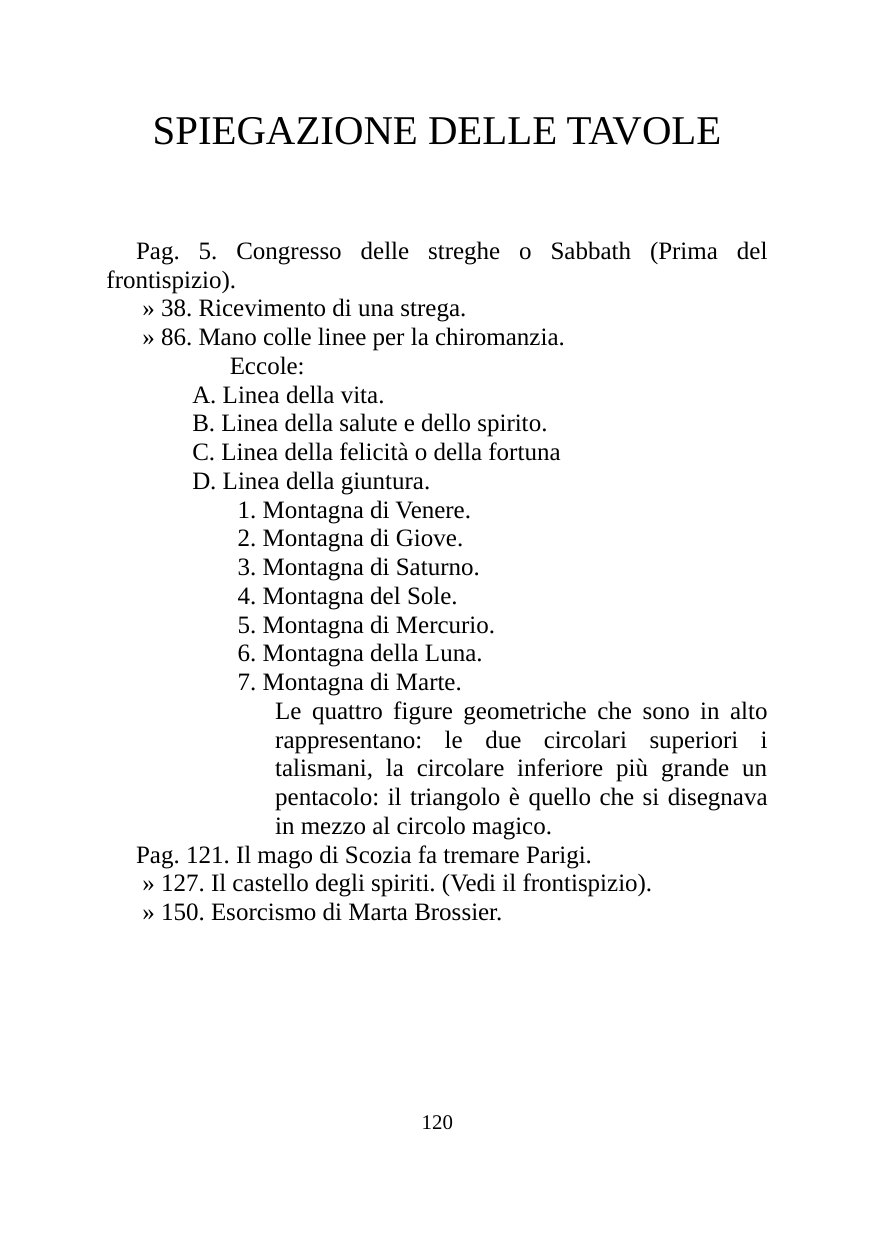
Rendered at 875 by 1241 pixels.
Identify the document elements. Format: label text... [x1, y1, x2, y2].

text D. Linea della giuntura. [162, 466, 768, 495]
text A. Linea della vita. [162, 380, 768, 408]
text C. Linea della felicità o della fortuna [162, 437, 768, 466]
text » 86. Mano colle linee per la chiromanzia. [106, 322, 768, 351]
text Le quattro figure geometriche che sono in alto rappresentano: le due circolari superiori i talismani, la circolare inferiore più grande un pentacolo: il triangolo è quello che si disegnava in mezzo al circolo magico. [275, 696, 768, 840]
text 4. Montagna del Sole. [237, 581, 768, 610]
text 6. Montagna della Luna. [237, 638, 768, 667]
text » 127. Il castello degli spiriti. (Vedi il frontispizio). [106, 868, 768, 897]
subtitle SPIEGAZIONE DELLE TAVOLE [106, 106, 768, 153]
text Pag. 121. Il mago di Scozia fa tremare Parigi. [106, 840, 768, 868]
text B. Linea della salute e dello spirito. [162, 408, 768, 437]
text 7. Montagna di Marte. [237, 667, 768, 696]
text » 150. Esorcismo di Marta Brossier. [106, 897, 768, 926]
text 3. Montagna di Saturno. [237, 552, 768, 581]
text 5. Montagna di Mercurio. [237, 610, 768, 638]
text Pag. 5. Congresso delle streghe o Sabbath (Prima del frontispizio). [106, 236, 768, 293]
text 1. Montagna di Venere. [237, 495, 768, 523]
text » 38. Ricevimento di una strega. [106, 293, 768, 322]
text 2. Montagna di Giove. [237, 523, 768, 552]
text Eccole: [200, 351, 768, 380]
